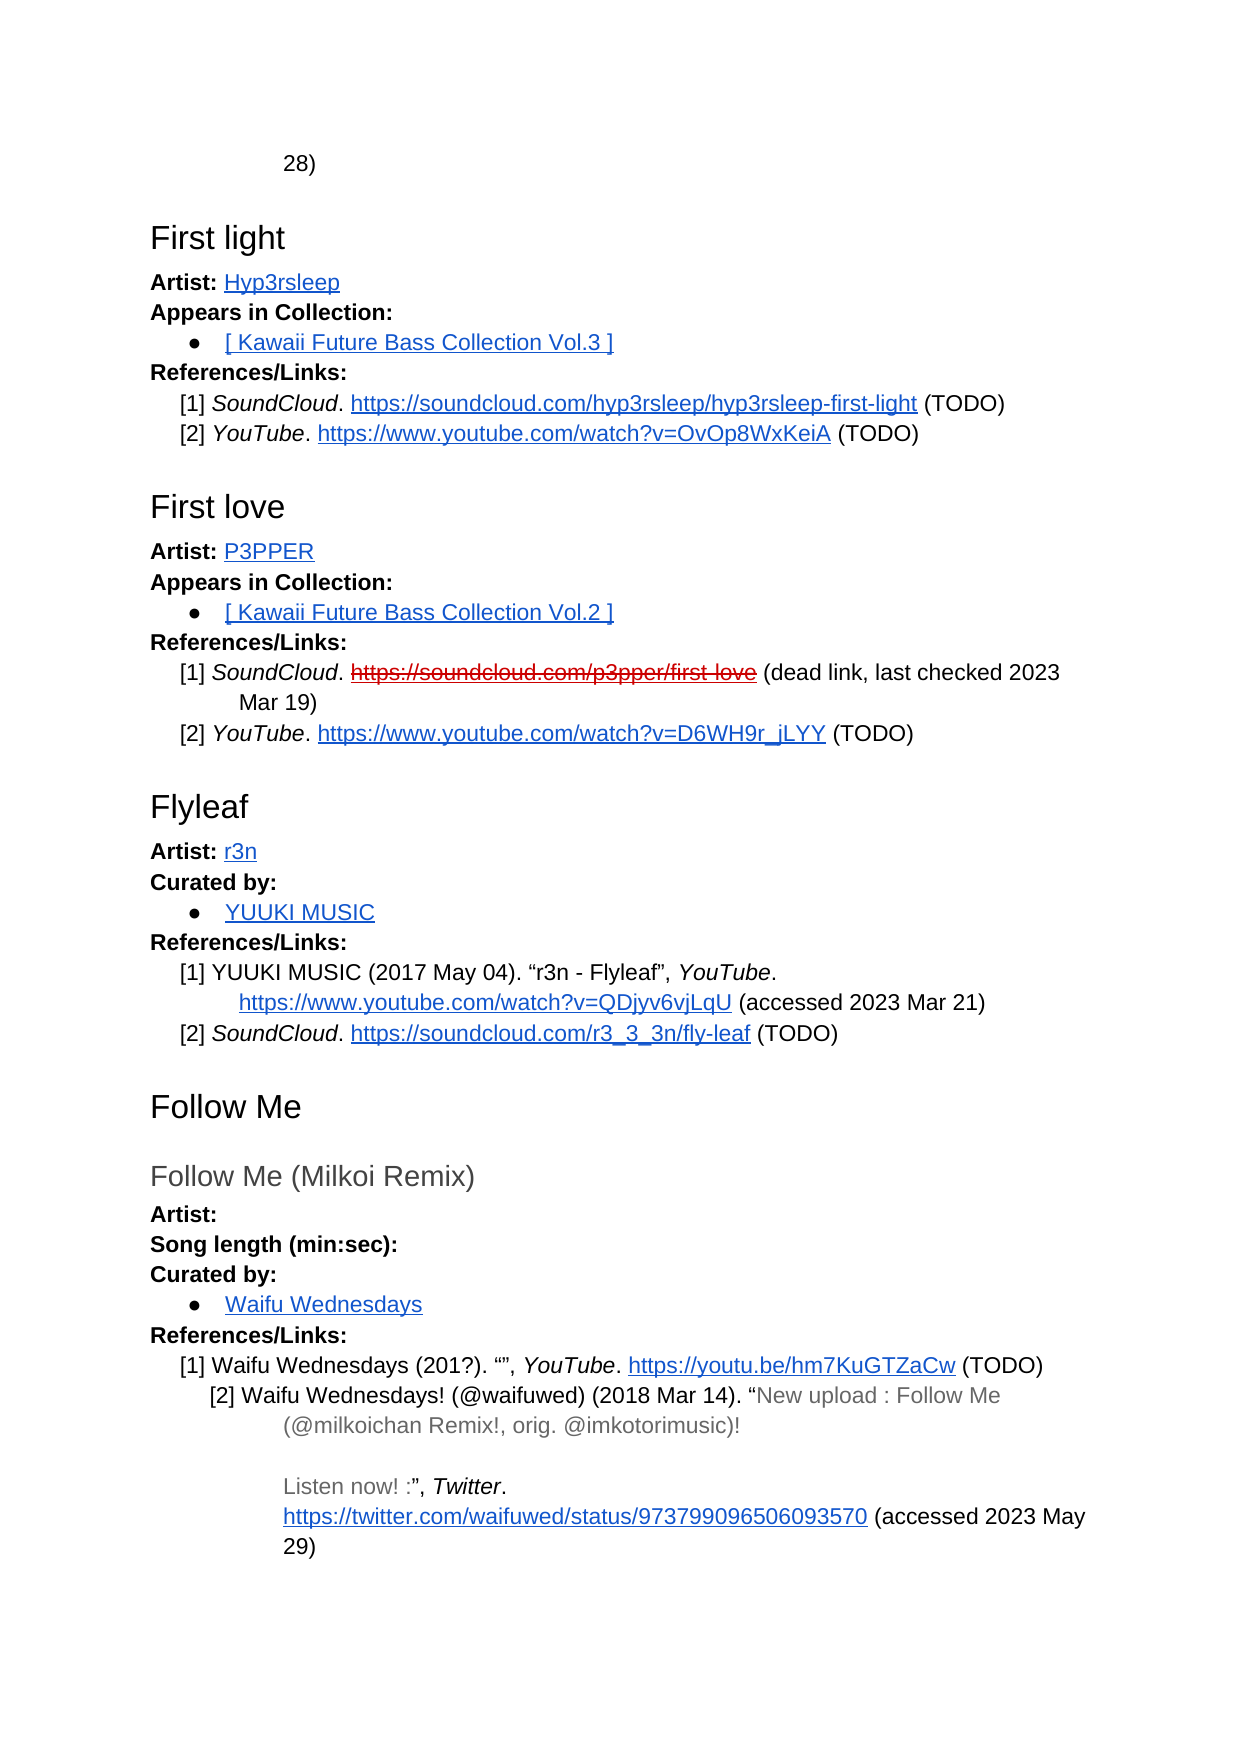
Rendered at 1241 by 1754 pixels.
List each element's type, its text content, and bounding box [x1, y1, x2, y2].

text [1] Waifu Wednesdays (201?). “”, YouTube. https://youtu.be/hm7KuGTZaCw (TODO) [179, 1352, 1090, 1378]
text [1] YUUKI MUSIC (2017 May 04). “r3n - Flyleaf”, YouTube. https://www.youtube.com/watch?v=QDjyv6vjLqU (accessed 2023 Mar 21) [179, 959, 1090, 1016]
text References/Links: [150, 1322, 1090, 1348]
text Curated by: [150, 1261, 1090, 1288]
text [1] SoundCloud. https://soundcloud.com/hyp3rsleep/hyp3rsleep-first-light (TODO) [179, 389, 1090, 416]
text Song length (min:sec): [150, 1231, 1090, 1257]
subtitle First love [150, 487, 1090, 526]
text [2] YouTube. https://www.youtube.com/watch?v=D6WH9r_jLYY (TODO) [179, 719, 1090, 746]
subtitle Flyleaf [150, 787, 1090, 826]
text References/Links: [150, 929, 1090, 955]
text [2] Waifu Wednesdays! (@waifuwed) (2018 Mar 14). “New upload : Follow Me (@milkoichan Remix!, orig. @imkotorimusic)! Listen now! :”, Twitter. https://twitter.com/waifuwed/status/973799096506093570 (accessed 2023 May 29) [209, 1382, 1090, 1559]
text [2] SoundCloud. https://soundcloud.com/r3_3_3n/fly-leaf (TODO) [179, 1019, 1090, 1046]
text Appears in Collection: [150, 568, 1090, 595]
list Waifu Wednesdays [187, 1291, 1090, 1318]
subtitle Follow Me (Milkoi Remix) [150, 1159, 1090, 1192]
text [1] SoundCloud. https://soundcloud.com/p3pper/first-love (dead link, last checked 2023 Mar 19) [179, 659, 1090, 716]
list [ Kawaii Future Bass Collection Vol.3 ] [187, 329, 1090, 355]
text Artist: Hyp3rsleep [150, 269, 1090, 295]
text Artist: [150, 1201, 1090, 1227]
text Artist: P3PPER [150, 538, 1090, 565]
text Appears in Collection: [150, 299, 1090, 325]
text References/Links: [150, 359, 1090, 386]
text Artist: r3n [150, 838, 1090, 864]
text 28) [209, 150, 1090, 176]
subtitle Follow Me [150, 1087, 1090, 1126]
text Curated by: [150, 868, 1090, 895]
list YUUKI MUSIC [187, 899, 1090, 925]
list [ Kawaii Future Bass Collection Vol.2 ] [187, 599, 1090, 625]
text References/Links: [150, 629, 1090, 655]
text [2] YouTube. https://www.youtube.com/watch?v=OvOp8WxKeiA (TODO) [179, 420, 1090, 446]
subtitle First light [150, 218, 1090, 256]
